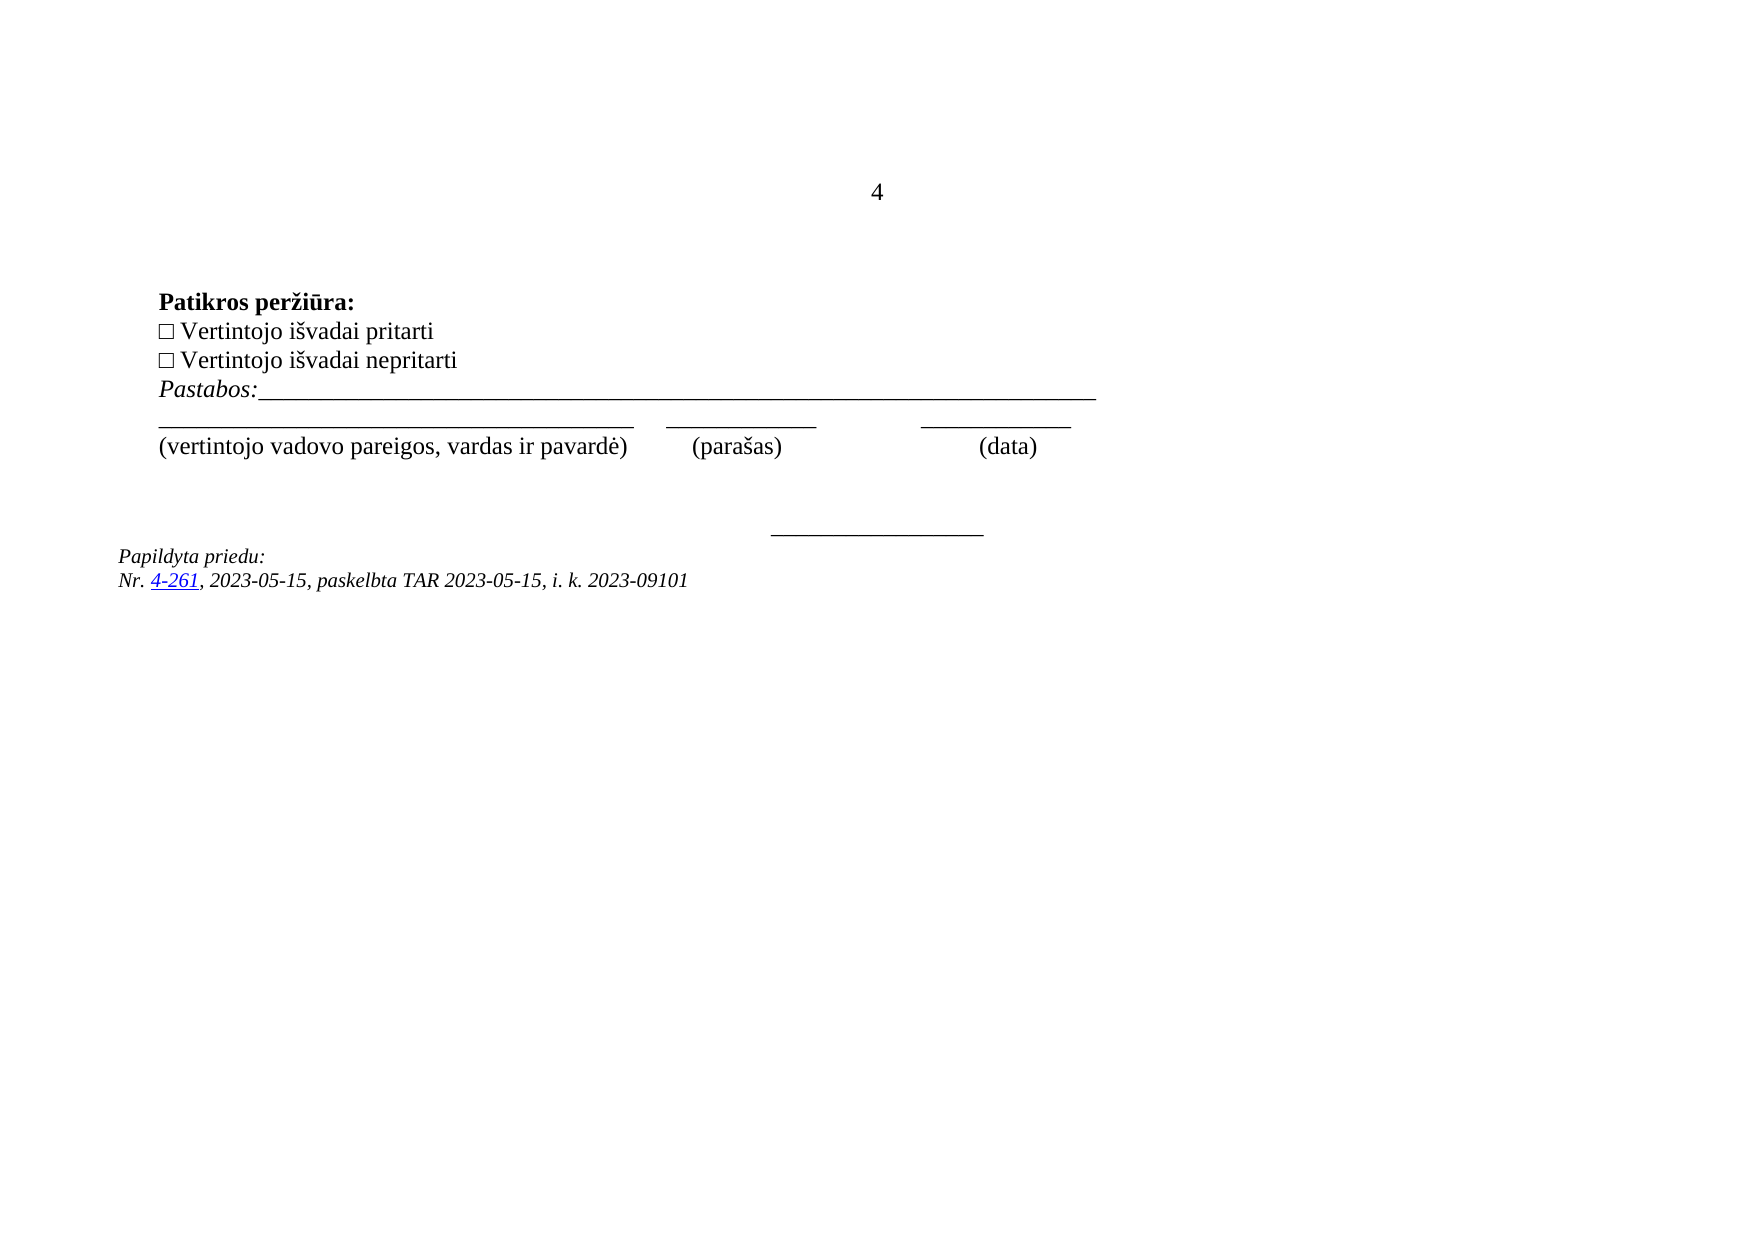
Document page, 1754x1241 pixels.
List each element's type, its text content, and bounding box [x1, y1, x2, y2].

table_cell [1255, 259, 1269, 402]
table_cell [1255, 403, 1269, 489]
table_cell [1140, 403, 1254, 489]
table_cell [1140, 259, 1254, 402]
text Nr. 4-261, 2023-05-15, paskelbta TAR 2023-05-15, i. k. 2023-09101 [118, 568, 1636, 592]
table_cell [1269, 259, 1402, 402]
table_cell [1269, 403, 1402, 489]
table_cell ____________ (parašas) [655, 403, 909, 489]
table_cell ____________ (data) [910, 403, 1140, 489]
table_cell [1402, 403, 1638, 489]
table_cell ______________________________________ (vertintojo vadovo pareigos, vardas ir pavardė) [147, 403, 655, 489]
table_cell [1402, 259, 1638, 402]
table_cell Patikros peržiūra: □ Vertintojo išvadai pritarti □ Vertintojo išvadai nepritarti Pastabos:___________________________________________________________________ [147, 259, 1140, 402]
text Papildyta priedu: [118, 544, 1636, 568]
text _________________ [118, 511, 1636, 539]
